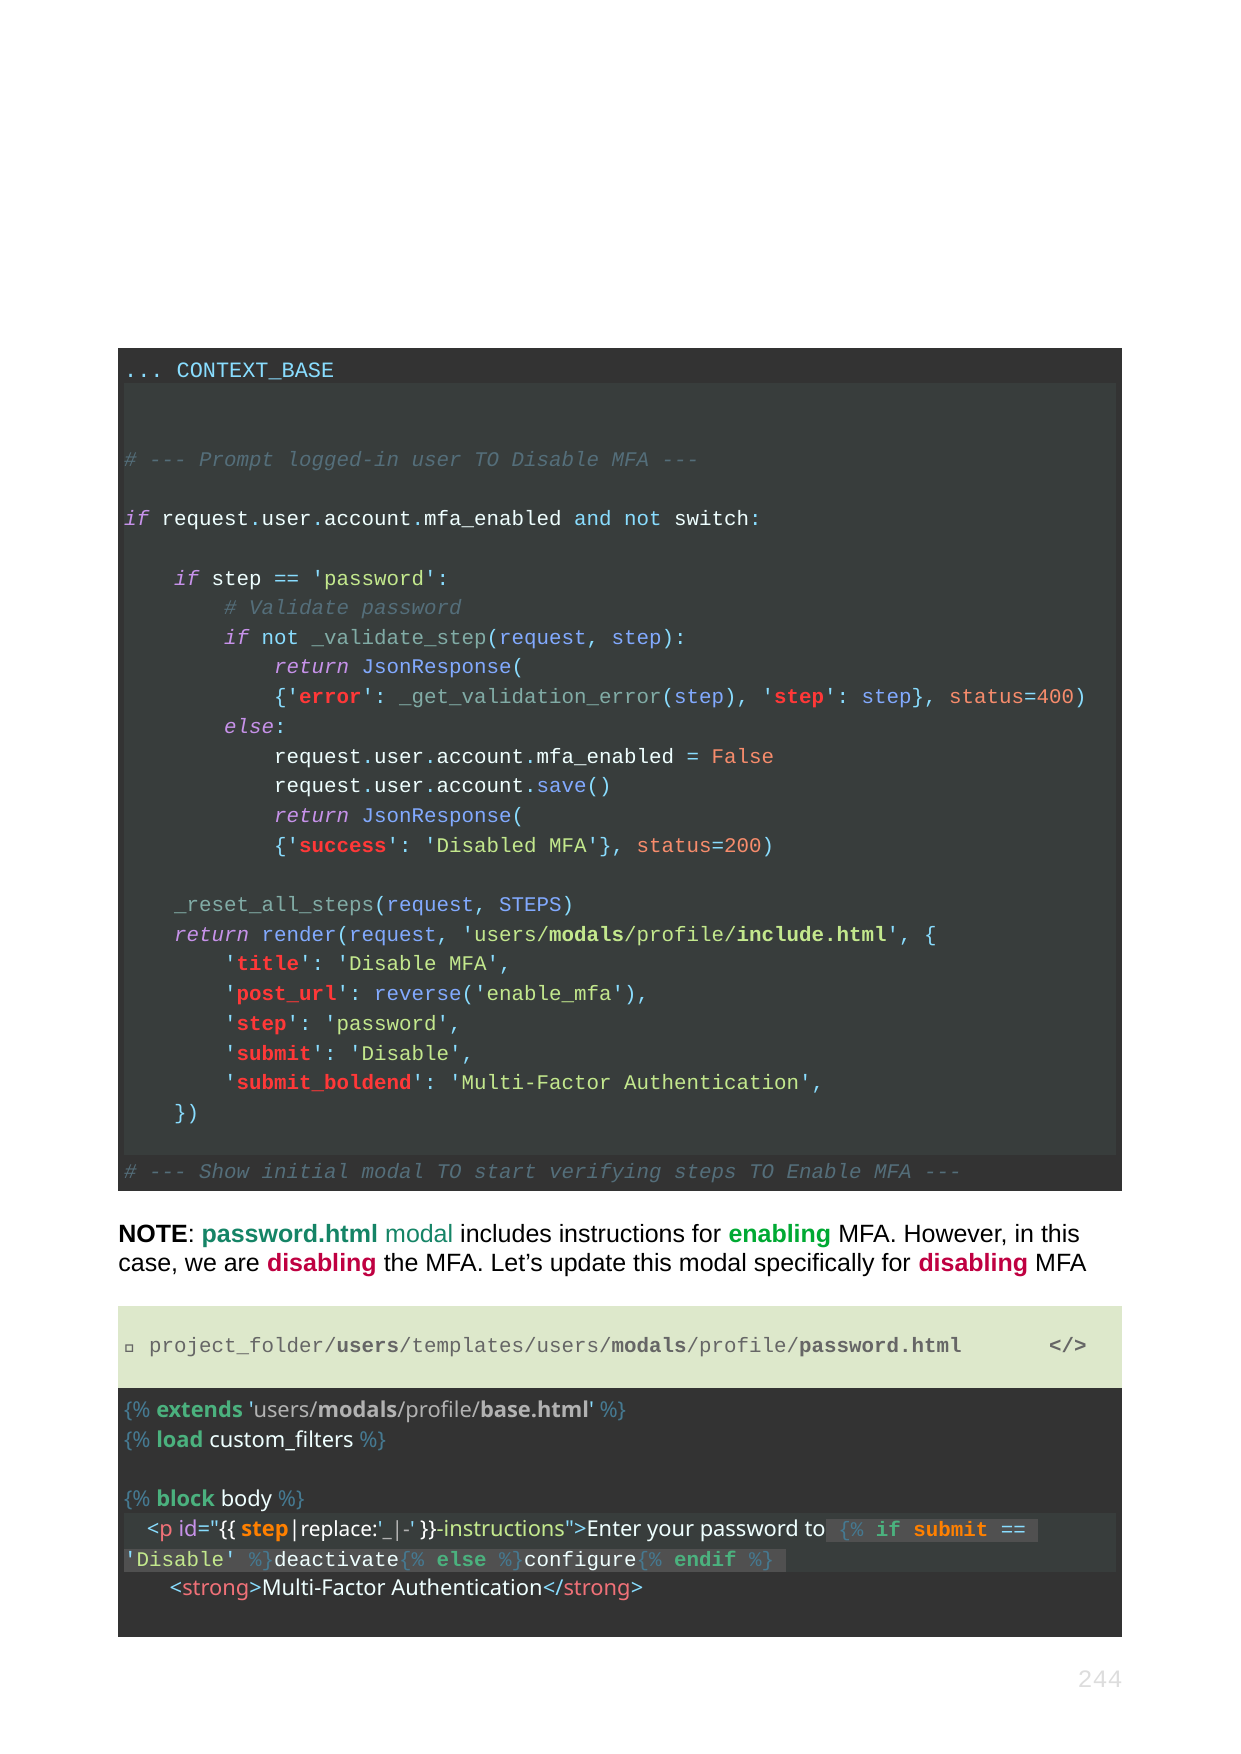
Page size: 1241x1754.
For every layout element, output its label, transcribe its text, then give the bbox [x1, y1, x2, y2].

table_header 📝 project_folder/users/templates/users/modals/profile/password.html </> [118, 1306, 1122, 1388]
table_header ... CONTEXT_BASE # --- Prompt logged-in user TO Disable MFA --- if request.user.account.mfa_enabled and not switch: if step == 'password': # Validate password if not _validate_step(request, step): return JsonResponse( {'error': _get_validation_error(step), 'step': step}, status=400) else: request.user.account.mfa_enabled = False request.user.account.save() return JsonResponse( {'success': 'Disabled MFA'}, status=200) _reset_all_steps(request, STEPS) return render(request, 'users/modals/profile/include.html', { 'title': 'Disable MFA', 'post_url': reverse('enable_mfa'), 'step': 'password', 'submit': 'Disable', 'submit_boldend': 'Multi-Factor Authentication', }) # --- Show initial modal TO start verifying steps TO Enable MFA --- [118, 348, 1122, 1191]
text NOTE: password.html modal includes instructions for enabling MFA. However, in this case, we are disabling the MFA. Let’s update this modal specifically for disabling MFA [118, 1191, 1122, 1277]
table_cell {% extends 'users/modals/profile/base.html' %} {% load custom_filters %} {% block body %} <p id="{{ step|replace:'_|-' }}-instructions">Enter your password to {% if submit == 'Disable' %}deactivate{% else %}configure{% endif %} <strong>Multi-Factor Authentication</strong> [118, 1388, 1122, 1637]
